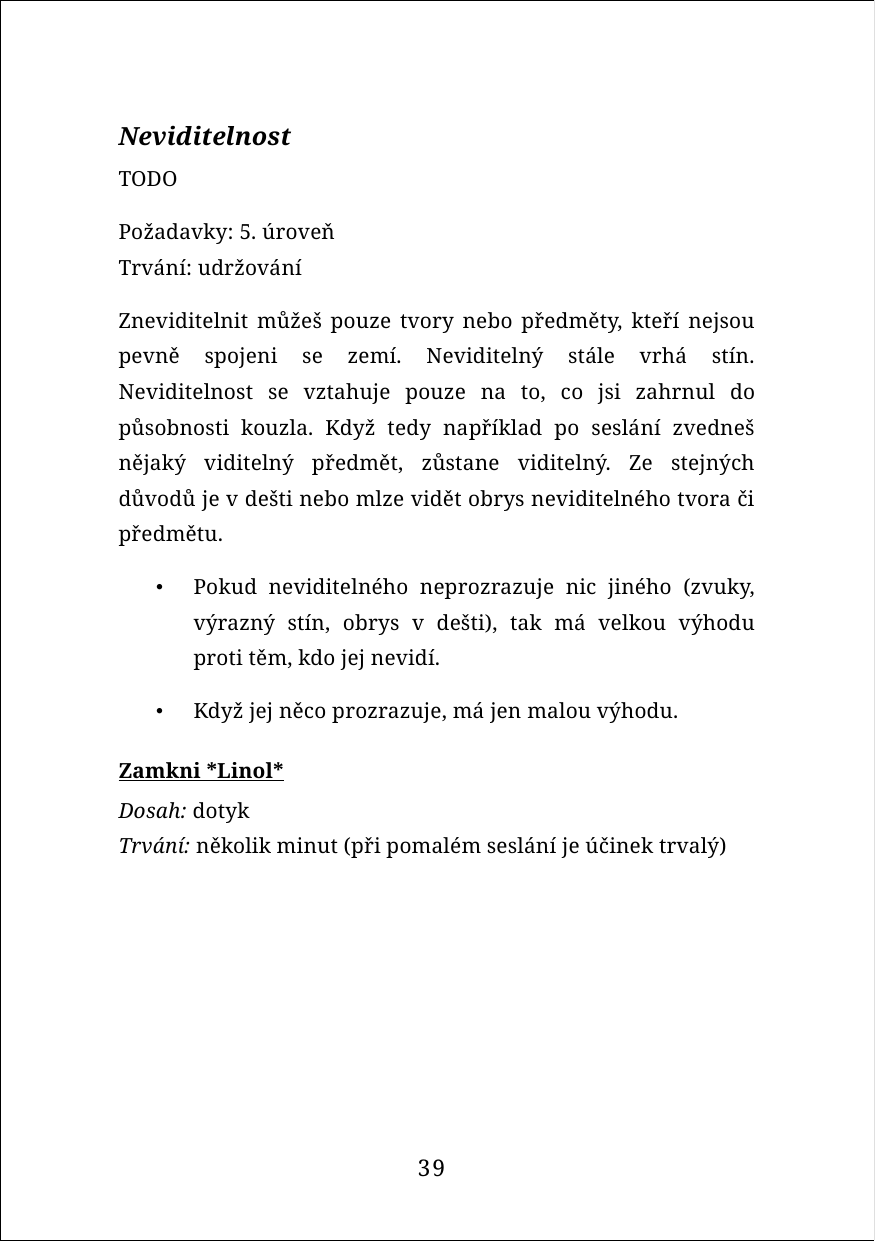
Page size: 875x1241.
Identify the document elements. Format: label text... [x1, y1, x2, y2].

text TODO [118, 164, 756, 192]
subtitle Neviditelnost [118, 118, 756, 152]
text Požadavky: 5. úroveň Trvání: udržování [118, 217, 756, 281]
subtitle Zamkni *Linol* [118, 756, 756, 784]
list Když jej něco prozrazuje, má jen malou výhodu. [156, 697, 756, 725]
text Dosah: dotyk Trvání: několik minut (při pomalém seslání je účinek trvalý) [118, 796, 756, 860]
list Pokud neviditelného neprozrazuje nic jiného (zvuky, výrazný stín, obrys v dešti), tak má velkou výhodu proti těm, kdo jej nevidí. [156, 572, 756, 672]
text Zneviditelnit můžeš pouze tvory nebo předměty, kteří nejsou pevně spojeni se zemí. Neviditelný stále vrhá stín. Neviditelnost se vztahuje pouze na to, co jsi zahrnul do působnosti kouzla. Když tedy například po seslání zvedneš nějaký viditelný předmět, zůstane viditelný. Ze stejných důvodů je v dešti nebo mlze vidět obrys neviditelného tvora či předmětu. [118, 306, 756, 548]
